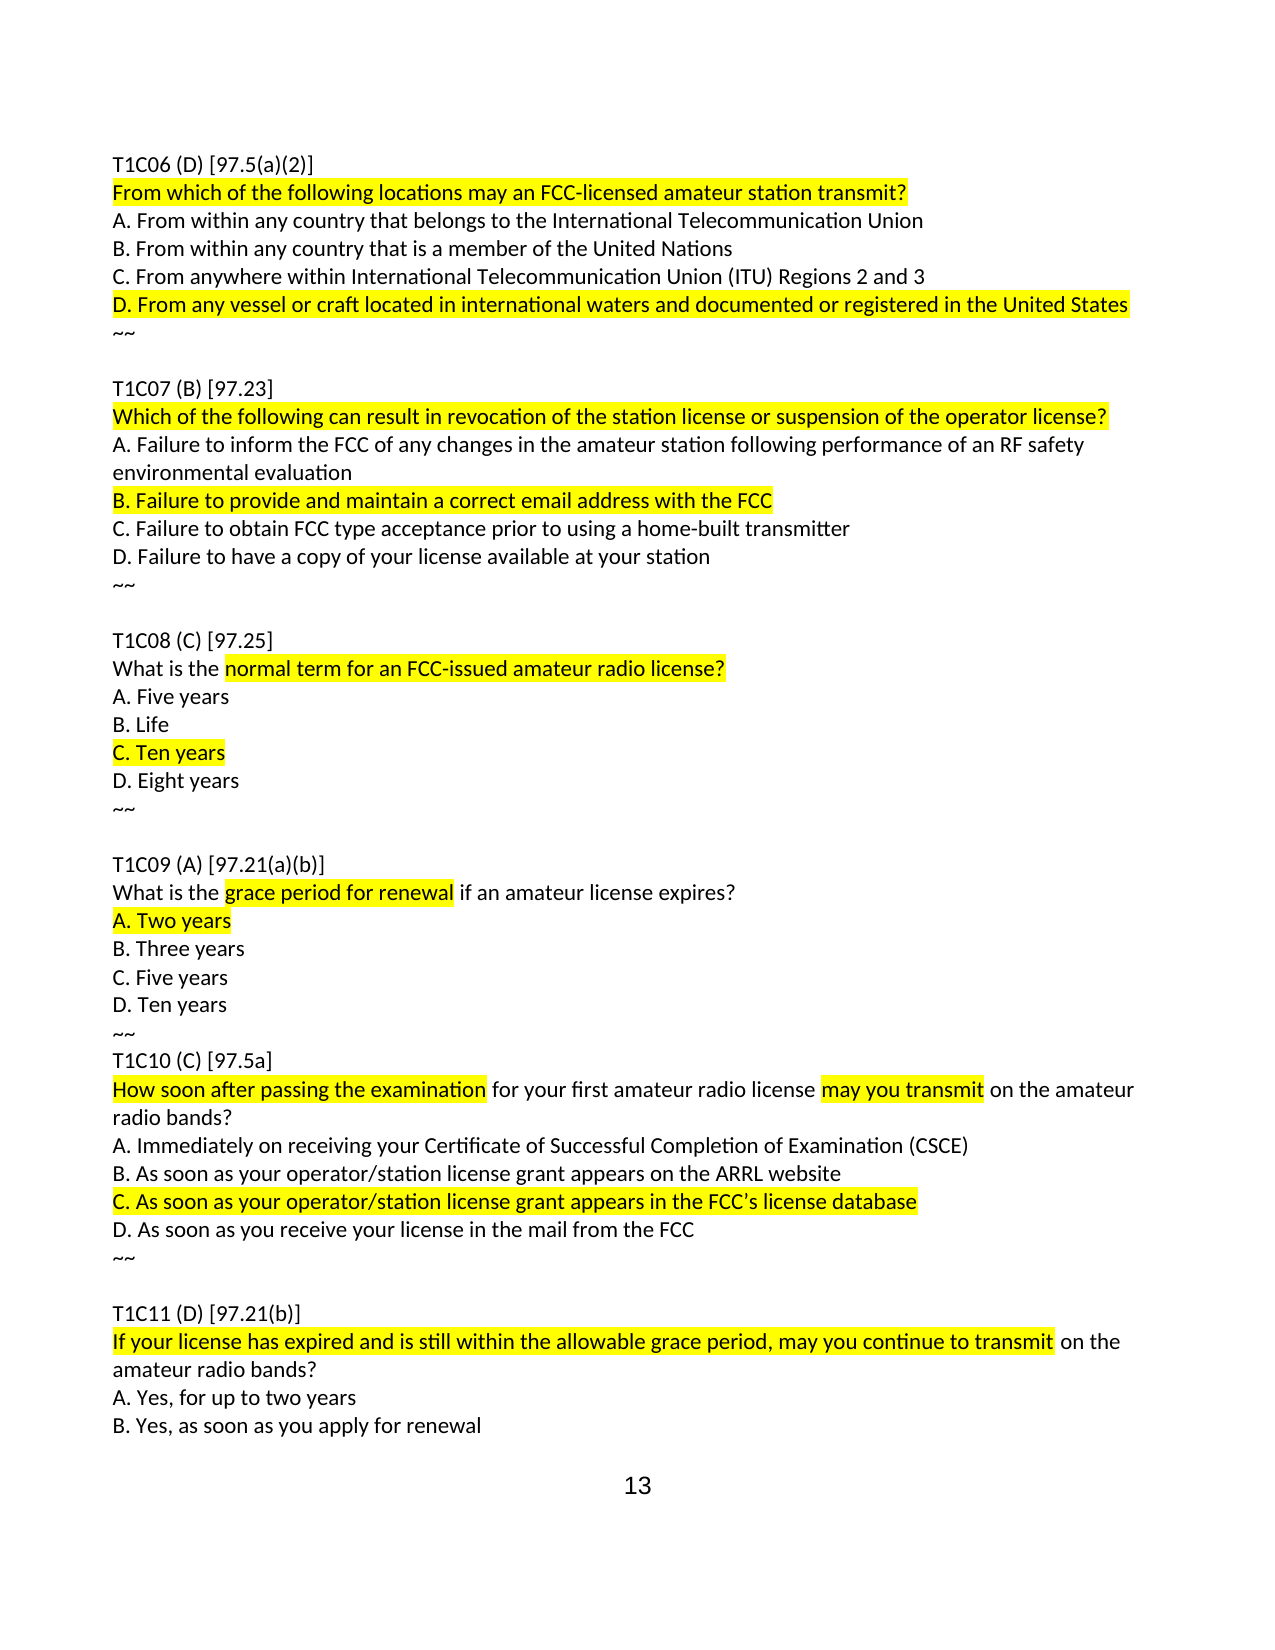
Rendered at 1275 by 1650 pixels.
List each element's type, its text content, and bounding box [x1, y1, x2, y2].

text D. As soon as you receive your license in the mail from the FCC [112, 1215, 1162, 1243]
text T1C09 (A) [97.21(a)(b)] [112, 851, 1162, 878]
text C. Failure to obtain FCC type acceptance prior to using a home-built transmitter [112, 514, 1162, 542]
text D. Ten years [112, 991, 1162, 1019]
text How soon after passing the examination for your first amateur radio license may you transmit on the amateur radio bands? [112, 1075, 1162, 1131]
text A. Immediately on receiving your Certificate of Successful Completion of Examination (CSCE) [112, 1131, 1162, 1159]
text C. As soon as your operator/station license grant appears in the FCC’s license database [112, 1187, 1162, 1215]
text B. Failure to provide and maintain a correct email address with the FCC [112, 486, 1162, 514]
text C. From anywhere within International Telecommunication Union (ITU) Regions 2 and 3 [112, 262, 1162, 290]
text D. Eight years [112, 766, 1162, 794]
text A. Failure to inform the FCC of any changes in the amateur station following performance of an RF safety environmental evaluation [112, 430, 1162, 486]
text From which of the following locations may an FCC-licensed amateur station transmit? [112, 178, 1162, 206]
text C. Five years [112, 963, 1162, 991]
text D. From any vessel or craft located in international waters and documented or registered in the United States [112, 290, 1162, 318]
text T1C11 (D) [97.21(b)] [112, 1299, 1162, 1327]
text B. From within any country that is a member of the United Nations [112, 234, 1162, 262]
text ~~ [112, 794, 1162, 822]
text C. Ten years [112, 738, 1162, 766]
text If your license has expired and is still within the allowable grace period, may you continue to transmit on the amateur radio bands? [112, 1327, 1162, 1383]
text T1C07 (B) [97.23] [112, 374, 1162, 402]
text Which of the following can result in revocation of the station license or suspension of the operator license? [112, 402, 1162, 430]
text ~~ [112, 318, 1162, 346]
text What is the grace period for renewal if an amateur license expires? [112, 878, 1162, 907]
text B. Life [112, 710, 1162, 738]
text T1C10 (C) [97.5a] [112, 1047, 1162, 1075]
text A. Five years [112, 682, 1162, 710]
text A. Yes, for up to two years [112, 1383, 1162, 1411]
text A. From within any country that belongs to the International Telecommunication Union [112, 206, 1162, 234]
text T1C06 (D) [97.5(a)(2)] [112, 150, 1162, 178]
text ~~ [112, 1243, 1162, 1271]
text ~~ [112, 570, 1162, 598]
text A. Two years [112, 907, 1162, 934]
text B. As soon as your operator/station license grant appears on the ARRL website [112, 1159, 1162, 1187]
text T1C08 (C) [97.25] [112, 626, 1162, 654]
text D. Failure to have a copy of your license available at your station [112, 542, 1162, 570]
text B. Three years [112, 934, 1162, 963]
text ~~ [112, 1019, 1162, 1047]
text B. Yes, as soon as you apply for renewal [112, 1411, 1162, 1439]
text What is the normal term for an FCC-issued amateur radio license? [112, 654, 1162, 682]
